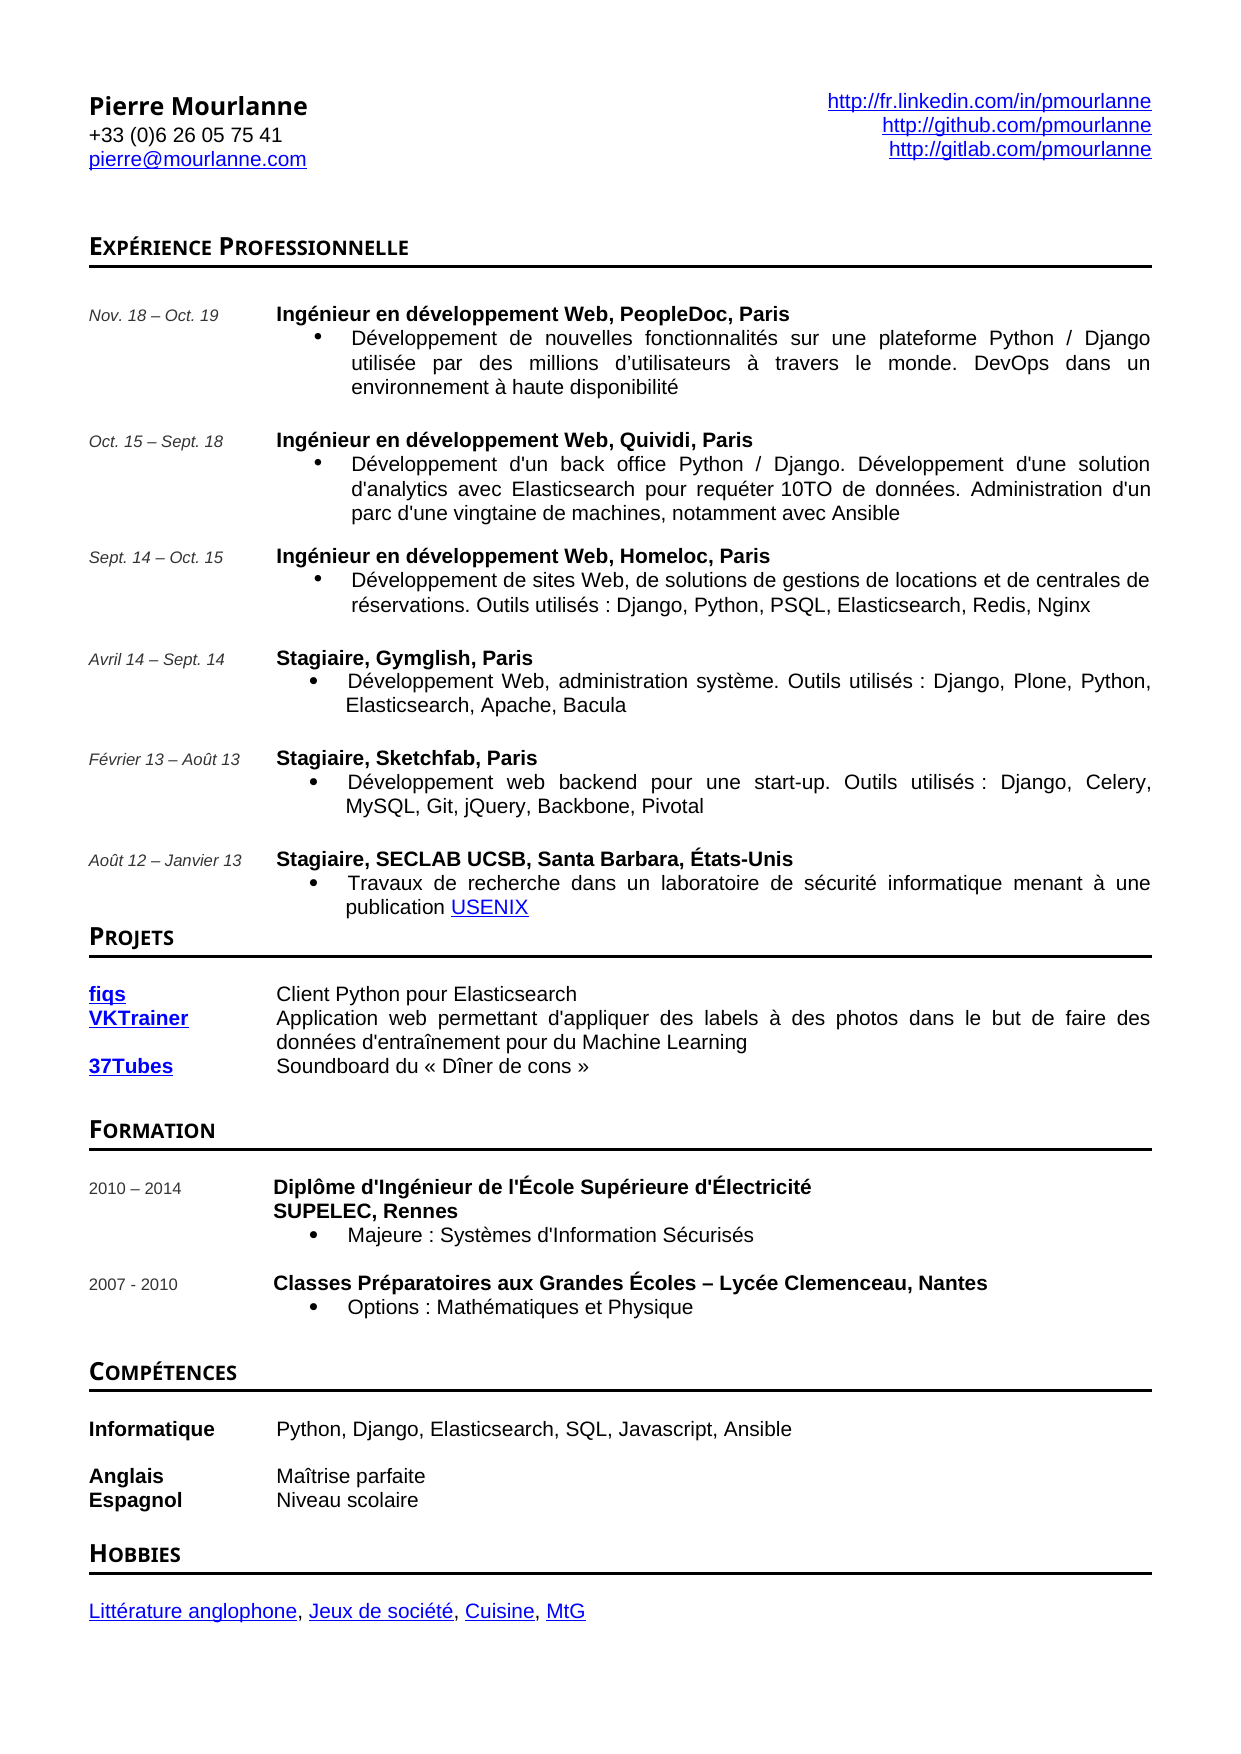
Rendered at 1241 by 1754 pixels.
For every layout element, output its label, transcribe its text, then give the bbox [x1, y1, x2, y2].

list Développement Web, administration système. Outils utilisés : Django, Plone, Python, Elasticsearch, Apache, Bacula [310, 669, 1152, 717]
subtitle Hobbies [89, 1536, 1152, 1572]
subtitle Formation [89, 1112, 1152, 1148]
list Majeure : Systèmes d'Information Sécurisés [310, 1223, 1152, 1247]
subtitle Compétences [89, 1353, 1152, 1389]
list Options : Mathématiques et Physique [310, 1295, 1152, 1319]
text Oct. 15 – Sept. 18 Ingénieur en développement Web, Quividi, Paris [89, 428, 1152, 452]
text Anglais Maîtrise parfaite [89, 1464, 1152, 1488]
text fiqs Client Python pour Elasticsearch [89, 982, 1152, 1006]
text Février 13 – Août 13 Stagiaire, Sketchfab, Paris [89, 746, 1152, 770]
list Développement web backend pour une start-up. Outils utilisés : Django, Celery, MySQL, Git, jQuery, Backbone, Pivotal [310, 770, 1152, 818]
table_header Pierre Mourlanne +33 (0)6 26 05 75 41 pierre@mourlanne.com [78, 89, 620, 171]
list Développement d'un back office Python / Django. Développement d'une solution d'analytics avec Elasticsearch pour requéter 10TO de données. Administration d'un parc d'une vingtaine de machines, notamment avec Ansible [314, 452, 1152, 524]
text SUPELEC, Rennes [89, 1199, 1152, 1223]
text Expérience Professionnelle [89, 229, 1152, 265]
text Espagnol Niveau scolaire [89, 1488, 1152, 1512]
text 2010 – 2014 Diplôme d'Ingénieur de l'École Supérieure d'Électricité [89, 1175, 1152, 1199]
table_header http://fr.linkedin.com/in/pmourlanne http://github.com/pmourlanne http://gitlab.com/pmourlanne [620, 89, 1163, 171]
text 2007 - 2010 Classes Préparatoires aux Grandes Écoles – Lycée Clemenceau, Nantes [89, 1271, 1152, 1295]
list Développement de sites Web, de solutions de gestions de locations et de centrales de réservations. Outils utilisés : Django, Python, PSQL, Elasticsearch, Redis, Nginx [314, 568, 1152, 617]
subtitle Projets [89, 919, 1152, 955]
text Informatique Python, Django, Elasticsearch, SQL, Javascript, Ansible [89, 1416, 1152, 1440]
text VKTrainer Application web permettant d'appliquer des labels à des photos dans le but de faire des données d'entraînement pour du Machine Learning [89, 1006, 1152, 1054]
text 37Tubes Soundboard du « Dîner de cons » [89, 1054, 1152, 1078]
text Août 12 – Janvier 13 Stagiaire, SECLAB UCSB, Santa Barbara, États-Unis [89, 847, 1152, 871]
text Nov. 18 – Oct. 19 Ingénieur en développement Web, PeopleDoc, Paris [89, 302, 1152, 326]
list Développement de nouvelles fonctionnalités sur une plateforme Python / Django utilisée par des millions d’utilisateurs à travers le monde. DevOps dans un environnement à haute disponibilité [314, 326, 1152, 399]
list Travaux de recherche dans un laboratoire de sécurité informatique menant à une publication USENIX [310, 871, 1152, 919]
text Avril 14 – Sept. 14 Stagiaire, Gymglish, Paris [89, 645, 1152, 669]
text Sept. 14 – Oct. 15 Ingénieur en développement Web, Homeloc, Paris [89, 544, 1152, 568]
text Littérature anglophone, Jeux de société, Cuisine, MtG [89, 1599, 1152, 1623]
